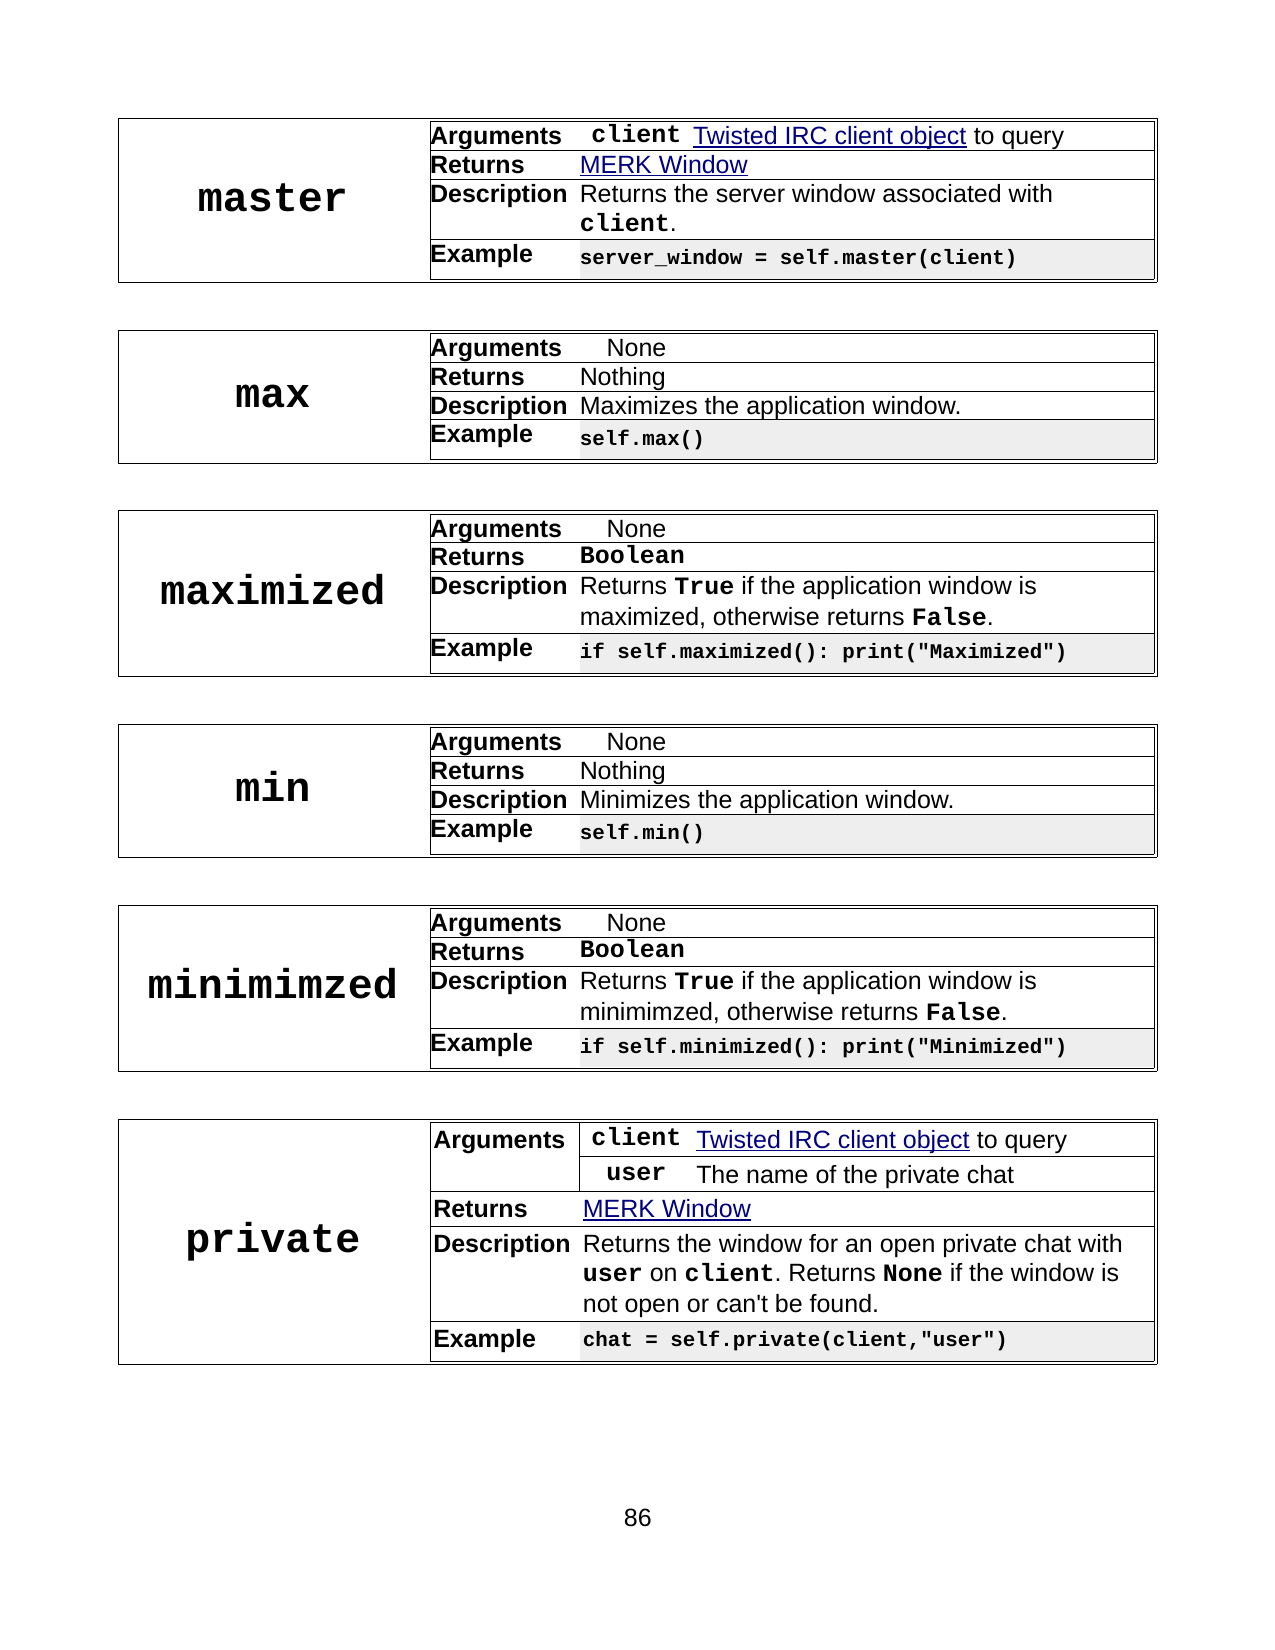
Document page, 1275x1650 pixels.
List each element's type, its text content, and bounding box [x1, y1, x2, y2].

table_header None [580, 909, 693, 937]
table_header [427, 906, 1157, 1071]
table_header None [580, 334, 693, 362]
table_cell Description [431, 392, 579, 419]
table_cell Description [431, 572, 579, 633]
table_header private [119, 1120, 427, 1364]
table_cell Returns True if the application window is minimimzed, otherwise returns False. [580, 967, 1154, 1027]
table_header None [580, 515, 693, 542]
table_header [427, 1120, 1157, 1364]
table_cell if self.minimized(): print("Minimized") [580, 1029, 1154, 1067]
table_cell The name of the private chat [693, 1157, 1154, 1191]
table_header [427, 331, 1157, 463]
table_header [693, 728, 1154, 756]
table_cell user [580, 1157, 693, 1191]
table_header max [119, 331, 427, 463]
table_cell Example [431, 420, 579, 459]
table_cell self.min() [580, 815, 1154, 854]
table_header Arguments [431, 909, 579, 937]
table_header min [119, 725, 427, 857]
table_cell Example [431, 1029, 579, 1067]
table_cell MERK Window [580, 1192, 1154, 1226]
table_header Twisted IRC client object to query [693, 122, 1154, 150]
table_cell Description [431, 1227, 579, 1321]
table_header Arguments [431, 334, 579, 362]
table_header [427, 725, 1157, 857]
table_header Twisted IRC client object to query [693, 1123, 1154, 1156]
table_header Arguments [431, 728, 579, 756]
table_cell chat = self.private(client,"user") [580, 1322, 1154, 1361]
table_cell Returns [431, 151, 579, 179]
table_cell Example [431, 240, 579, 279]
table_cell Returns the window for an open private chat with user on client. Returns None if the window is not open or can't be found. [580, 1227, 1154, 1321]
table_cell Description [431, 967, 579, 1027]
table_cell Example [431, 1322, 579, 1361]
table_header None [580, 728, 693, 756]
table_cell Returns [431, 938, 579, 966]
table_header [693, 334, 1154, 362]
table_cell Returns [431, 363, 579, 391]
table_cell Description [431, 786, 579, 814]
table_header maximized [119, 511, 427, 676]
table_cell Returns the server window associated with client. [580, 180, 1154, 239]
table_cell Returns [431, 1192, 579, 1226]
table_cell [431, 1156, 579, 1191]
table_header Arguments [431, 1123, 579, 1156]
table_cell Returns True if the application window is maximized, otherwise returns False. [580, 572, 1154, 633]
table_cell Nothing [580, 757, 1154, 785]
table_cell Example [431, 815, 579, 854]
table_cell Minimizes the application window. [580, 786, 1154, 814]
table_header [693, 515, 1154, 542]
table_header Arguments [431, 122, 579, 150]
table_header Arguments [431, 515, 579, 542]
table_header [427, 119, 1157, 282]
table_cell Nothing [580, 363, 1154, 391]
table_cell Boolean [580, 543, 1154, 571]
table_header minimimzed [119, 906, 427, 1071]
table_cell server_window = self.master(client) [580, 240, 1154, 279]
table_cell MERK Window [580, 151, 1154, 179]
table_cell Maximizes the application window. [580, 392, 1154, 419]
table_header client [580, 1123, 693, 1156]
table_cell Boolean [580, 938, 1154, 966]
table_header [693, 909, 1154, 937]
table_cell Returns [431, 543, 579, 571]
table_header master [119, 119, 427, 282]
table_cell if self.maximized(): print("Maximized") [580, 634, 1154, 673]
table_cell Description [431, 180, 579, 239]
table_cell Example [431, 634, 579, 673]
table_cell self.max() [580, 420, 1154, 459]
table_header client [580, 122, 693, 150]
table_cell Returns [431, 757, 579, 785]
table_header [427, 511, 1157, 676]
